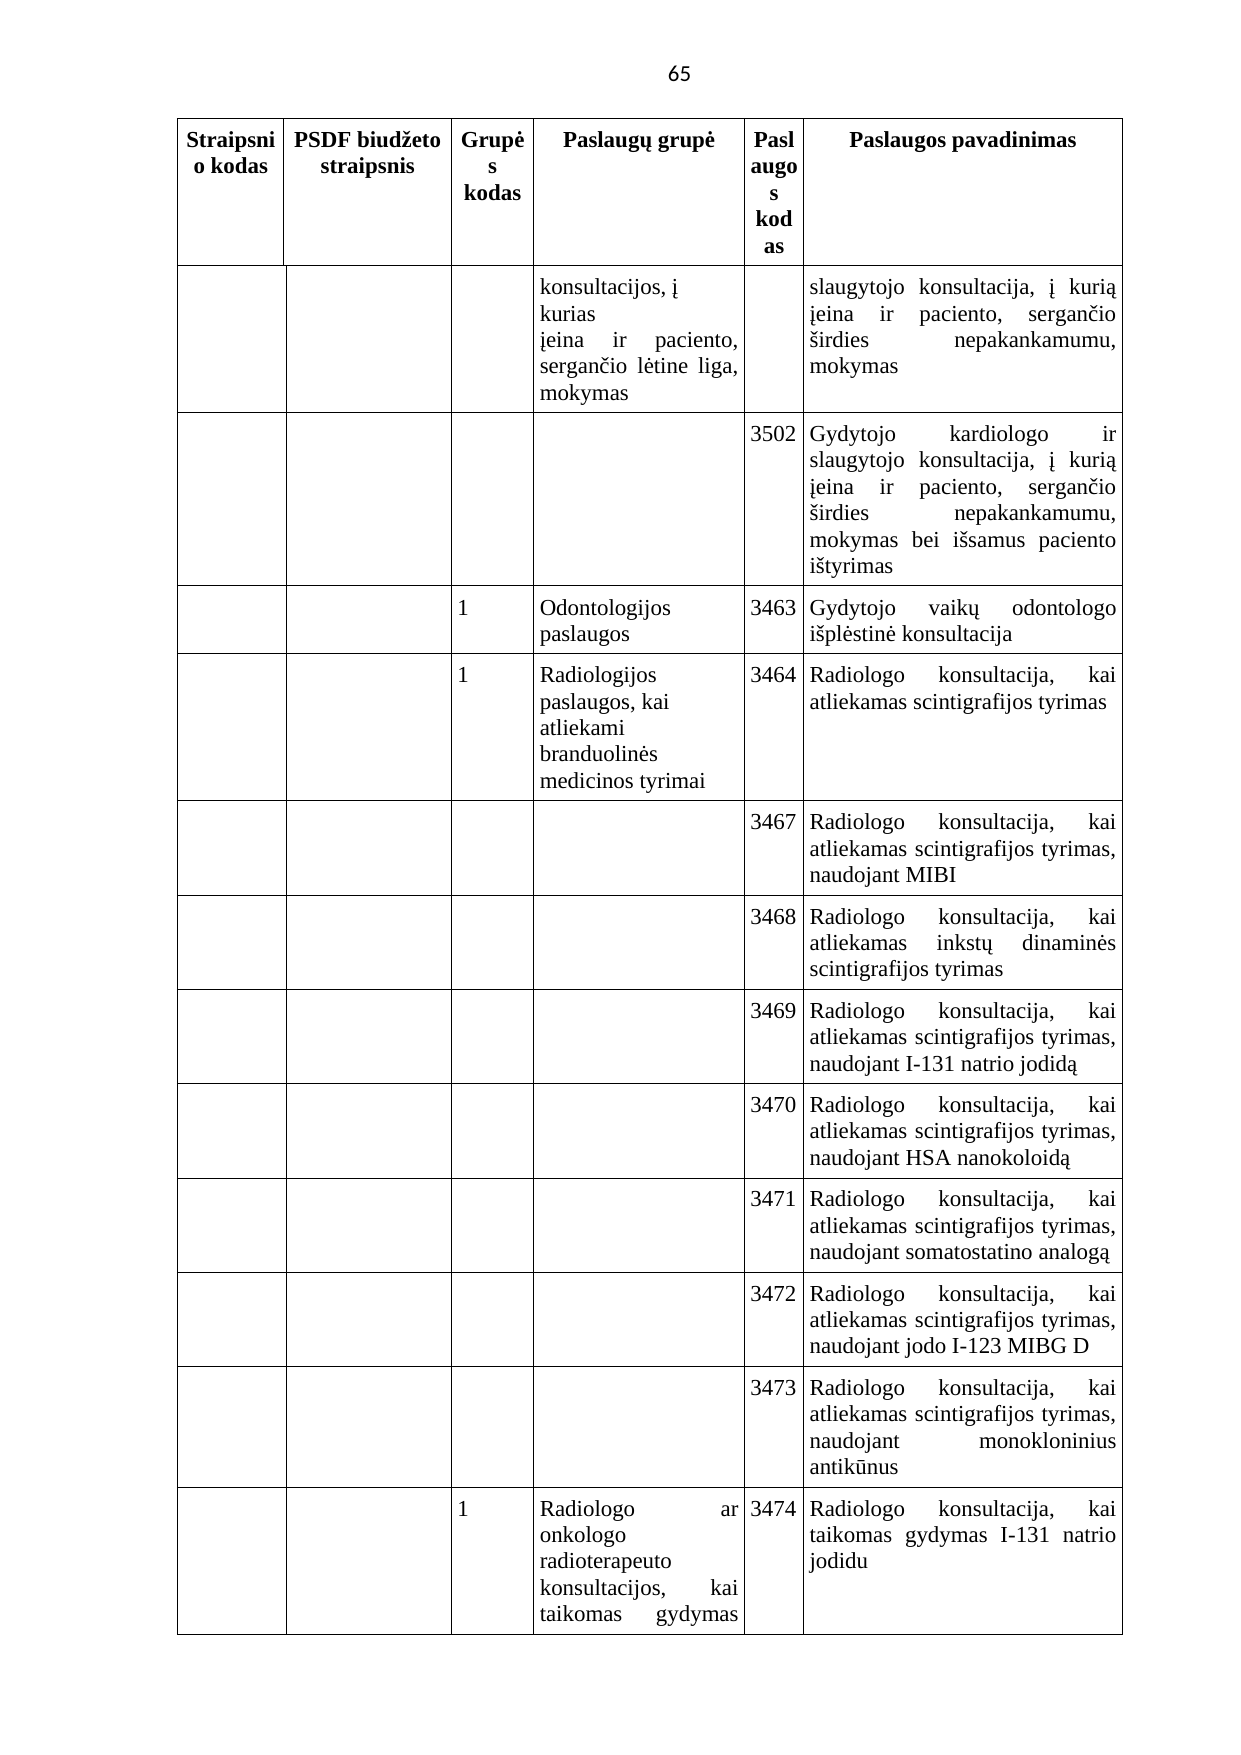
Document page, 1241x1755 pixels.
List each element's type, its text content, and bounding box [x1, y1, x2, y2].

table_cell [452, 896, 533, 989]
table_header Grupės kodas [452, 119, 533, 265]
table_header Straipsnio kodas [178, 119, 283, 265]
table_cell Radiologo konsultacija, kai atliekamas scintigrafijos tyrimas, naudojant I-131 natrio jodidą [804, 990, 1122, 1083]
table_cell [178, 586, 286, 653]
table_cell [452, 1367, 533, 1487]
table_cell konsultacijos, į kurias įeina ir paciento, sergančio lėtine liga, mokymas [534, 266, 744, 412]
table_cell [178, 1179, 286, 1272]
table_cell [287, 990, 451, 1083]
table_cell 3463 [745, 586, 803, 653]
table_cell slaugytojo konsultacija, į kurią įeina ir paciento, sergančio širdies nepakankamumu, mokymas [804, 266, 1122, 412]
table_cell [534, 801, 744, 894]
table_cell [452, 1084, 533, 1177]
table_cell [534, 1273, 744, 1366]
table_cell 3464 [745, 654, 803, 800]
table_cell 3473 [745, 1367, 803, 1487]
table_cell [287, 1179, 451, 1272]
table_cell [452, 266, 533, 412]
table_cell [287, 266, 451, 412]
table_cell 1 [452, 586, 533, 653]
table_cell [745, 266, 803, 412]
table_cell Gydytojo kardiologo ir slaugytojo konsultacija, į kurią įeina ir paciento, sergančio širdies nepakankamumu, mokymas bei išsamus paciento ištyrimas [804, 413, 1122, 585]
table_cell [287, 801, 451, 894]
table_cell 3472 [745, 1273, 803, 1366]
table_cell [178, 1084, 286, 1177]
table_cell Radiologo konsultacija, kai taikomas gydymas I-131 natrio jodidu [804, 1488, 1122, 1633]
table_cell [287, 1084, 451, 1177]
table_cell Radiologo konsultacija, kai atliekamas scintigrafijos tyrimas, naudojant monokloninius antikūnus [804, 1367, 1122, 1487]
table_cell Radiologijos paslaugos, kai atliekami branduolinės medicinos tyrimai [534, 654, 744, 800]
table_cell [287, 1273, 451, 1366]
table_cell [178, 1488, 286, 1633]
table_cell Radiologo konsultacija, kai atliekamas inkstų dinaminės scintigrafijos tyrimas [804, 896, 1122, 989]
table_cell [178, 801, 286, 894]
table_cell [534, 990, 744, 1083]
table_cell [287, 586, 451, 653]
table_cell [534, 896, 744, 989]
table_header Paslaugos kodas [745, 119, 803, 265]
table_cell [452, 1273, 533, 1366]
table_header PSDF biudžeto straipsnis [284, 119, 451, 265]
table_cell 3471 [745, 1179, 803, 1272]
table_cell [452, 1179, 533, 1272]
table_cell 3467 [745, 801, 803, 894]
table_cell 1 [452, 1488, 533, 1633]
table_cell [452, 413, 533, 585]
table_cell [287, 654, 451, 800]
table_cell Radiologo konsultacija, kai atliekamas scintigrafijos tyrimas, naudojant MIBI [804, 801, 1122, 894]
table_cell [534, 413, 744, 585]
table_cell Gydytojo vaikų odontologo išplėstinė konsultacija [804, 586, 1122, 653]
table_cell [287, 896, 451, 989]
table_cell 3468 [745, 896, 803, 989]
table_header Paslaugų grupė [534, 119, 744, 265]
table_cell 3502 [745, 413, 803, 585]
table_cell 1 [452, 654, 533, 800]
table_cell [287, 1367, 451, 1487]
table_cell [178, 1273, 286, 1366]
table_cell [287, 413, 451, 585]
table_cell 3469 [745, 990, 803, 1083]
table_cell [178, 1367, 286, 1487]
table_cell [534, 1084, 744, 1177]
table_header Paslaugos pavadinimas [804, 119, 1122, 265]
table_cell Radiologo konsultacija, kai atliekamas scintigrafijos tyrimas, naudojant HSA nanokoloidą [804, 1084, 1122, 1177]
table_cell [178, 266, 286, 412]
table_cell [178, 654, 286, 800]
table_cell [534, 1179, 744, 1272]
table_cell [178, 413, 286, 585]
table_cell [178, 896, 286, 989]
table_cell 3474 [745, 1488, 803, 1633]
table_cell Radiologo konsultacija, kai atliekamas scintigrafijos tyrimas [804, 654, 1122, 800]
table_cell [452, 801, 533, 894]
table_cell [287, 1488, 451, 1633]
table_cell [452, 990, 533, 1083]
table_cell 3470 [745, 1084, 803, 1177]
table_cell [178, 990, 286, 1083]
table_cell Radiologo konsultacija, kai atliekamas scintigrafijos tyrimas, naudojant jodo I-123 MIBG D [804, 1273, 1122, 1366]
table_cell Radiologo konsultacija, kai atliekamas scintigrafijos tyrimas, naudojant somatostatino analogą [804, 1179, 1122, 1272]
table_cell Radiologo ar onkologo radioterapeuto konsultacijos, kai taikomas gydymas [534, 1488, 744, 1633]
table_cell [534, 1367, 744, 1487]
table_cell Odontologijos paslaugos [534, 586, 744, 653]
